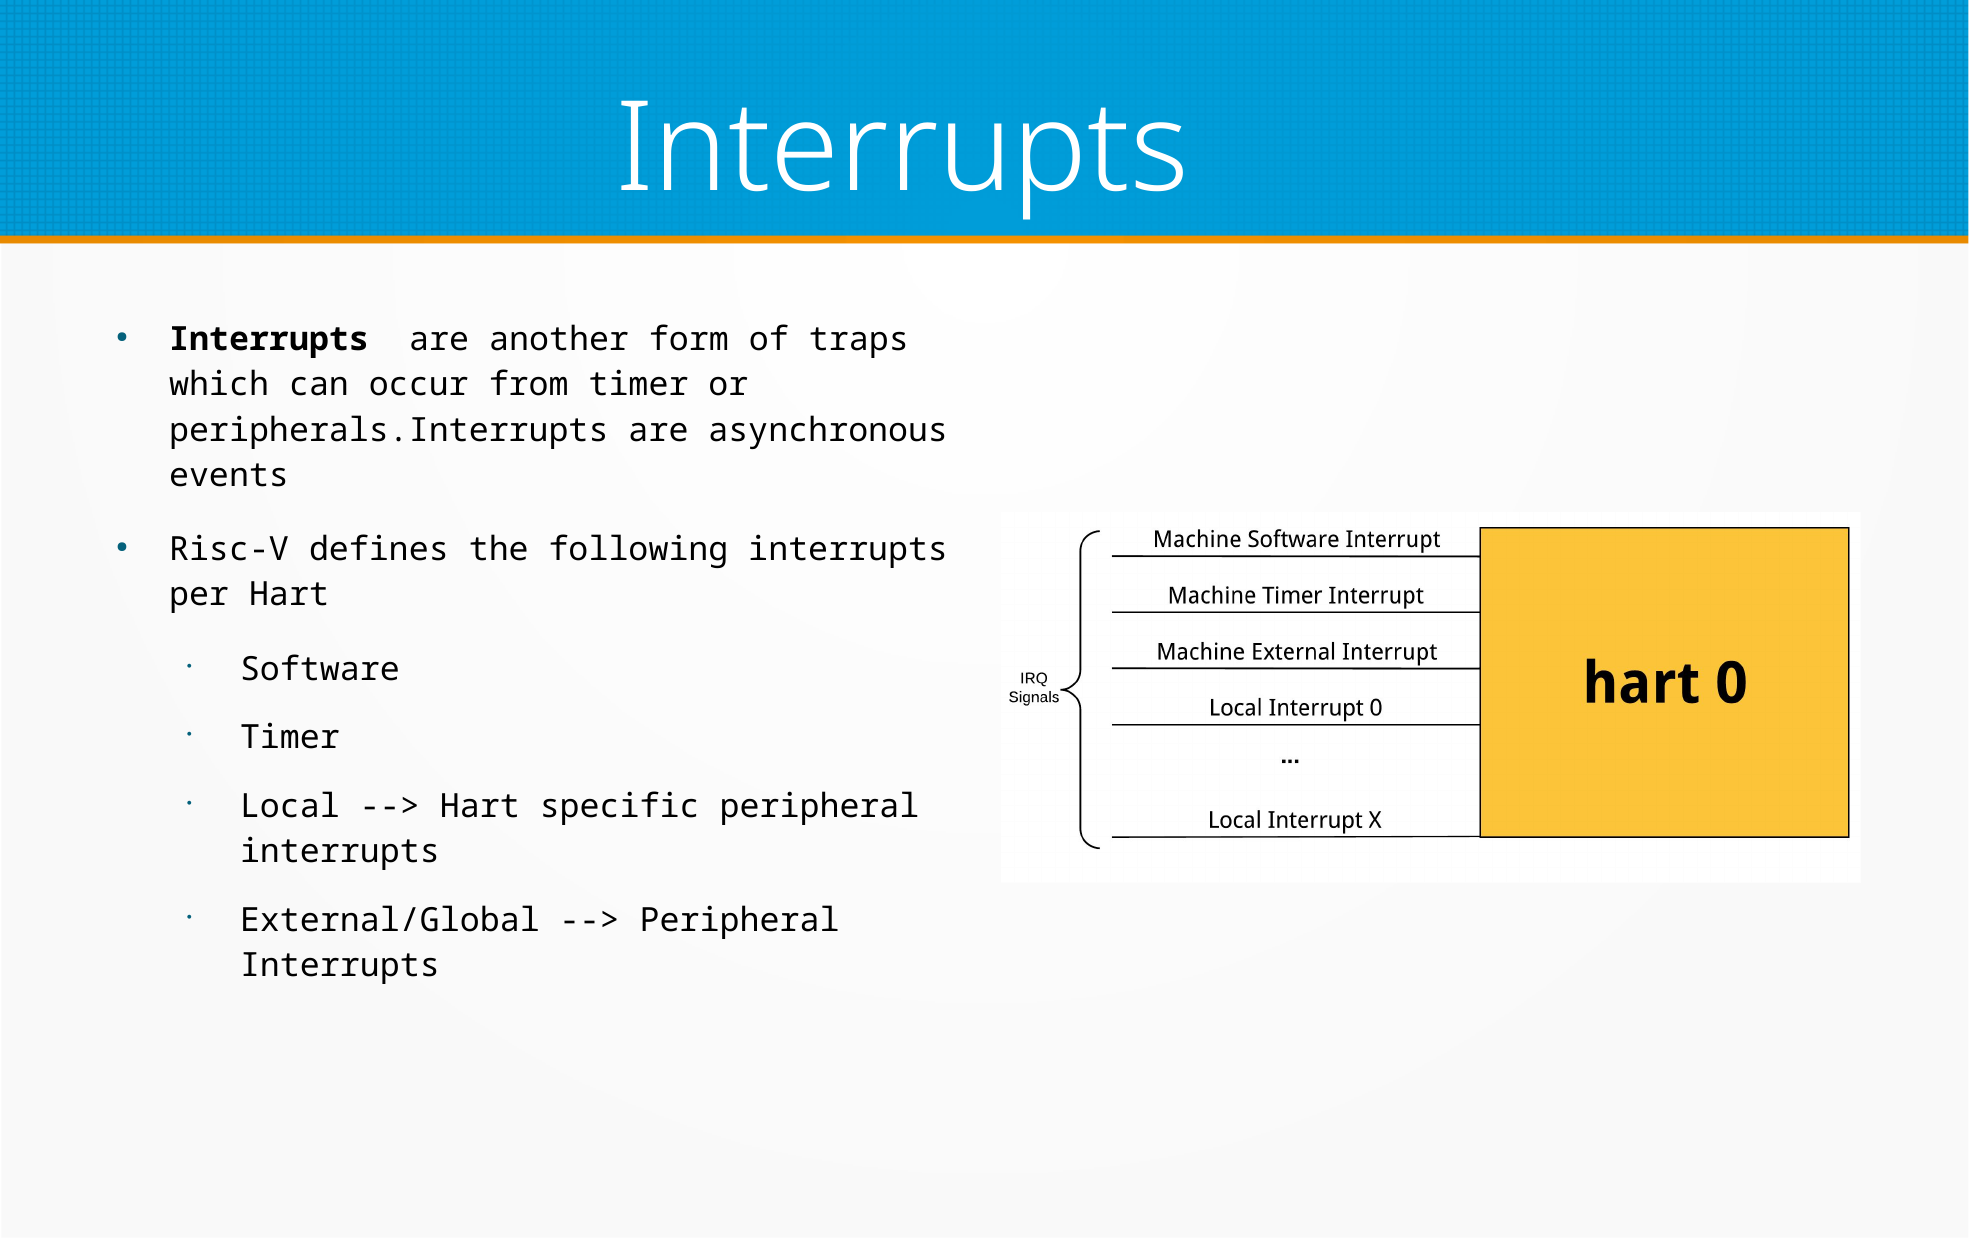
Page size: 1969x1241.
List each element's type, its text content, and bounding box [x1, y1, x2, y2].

title Interrupts [98, 19, 1870, 227]
list Interrupts are another form of traps which can occur from timer or peripherals.Interrupts are asynchronous events Risc-V defines the following interrupts per Hart Software Timer Local --> Hart specific peripheral interrupts External/Global --> Peripheral Interrupts [98, 315, 958, 1081]
picture [0, 236, 1969, 1241]
